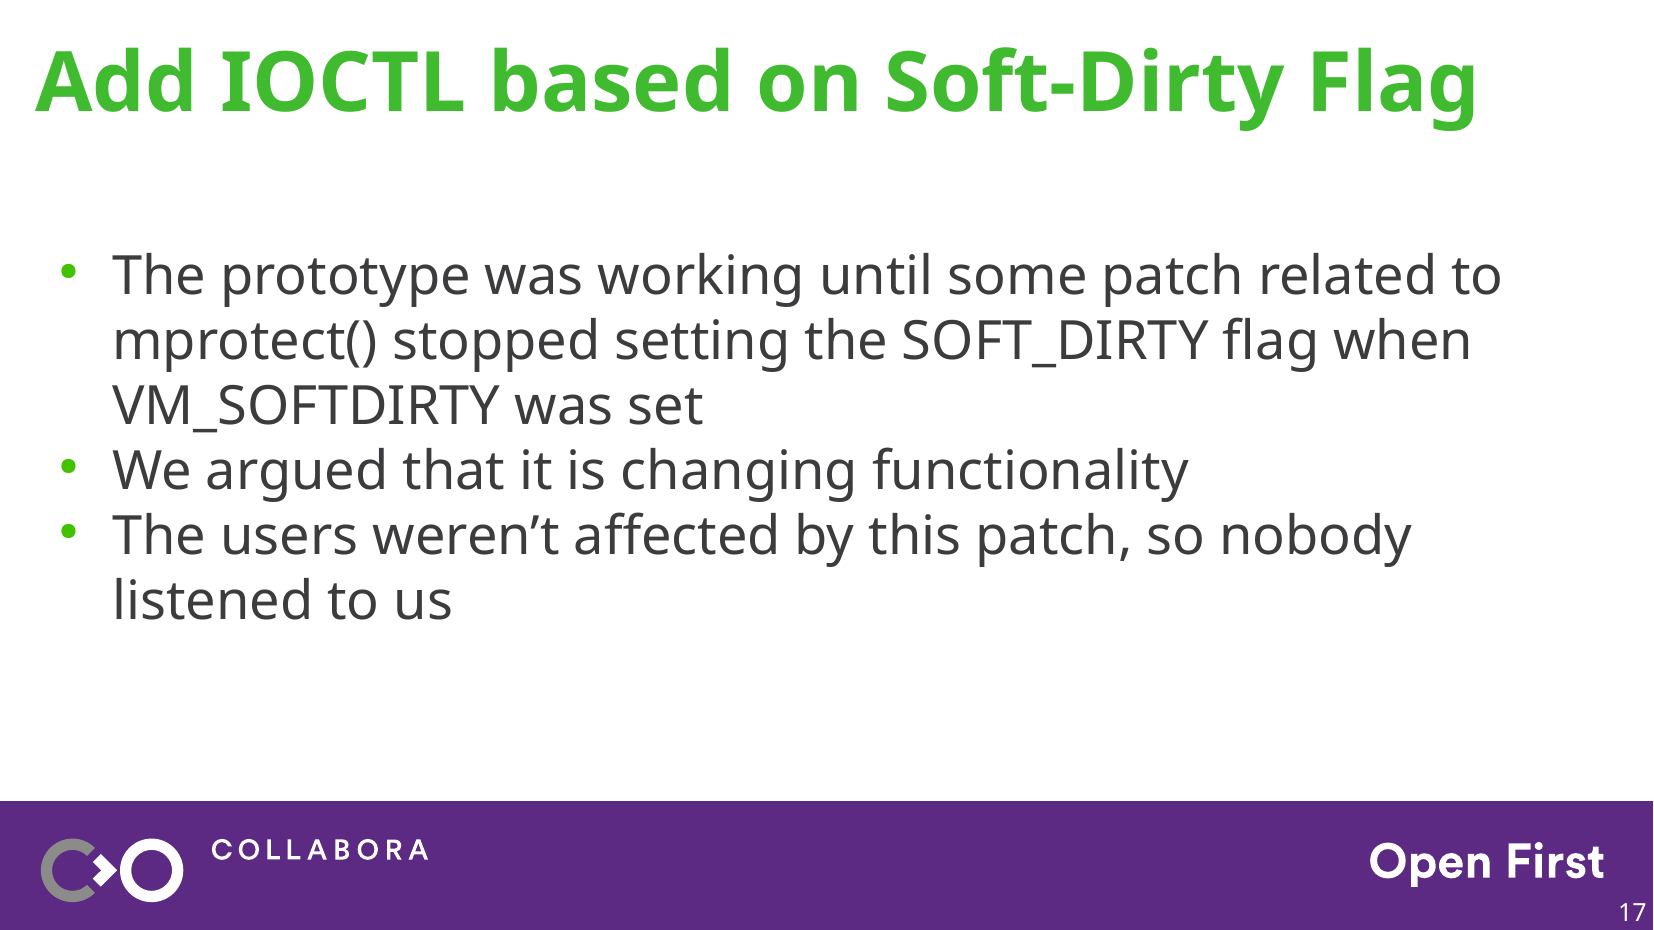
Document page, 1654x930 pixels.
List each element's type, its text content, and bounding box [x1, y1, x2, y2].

list The prototype was working until some patch related to mprotect() stopped setting the SOFT_DIRTY flag when VM_SOFTDIRTY was set We argued that it is changing functionality The users weren’t affected by this patch, so nobody listened to us [41, 240, 1613, 804]
title Add IOCTL based on Soft-Dirty Flag [35, 28, 1608, 192]
